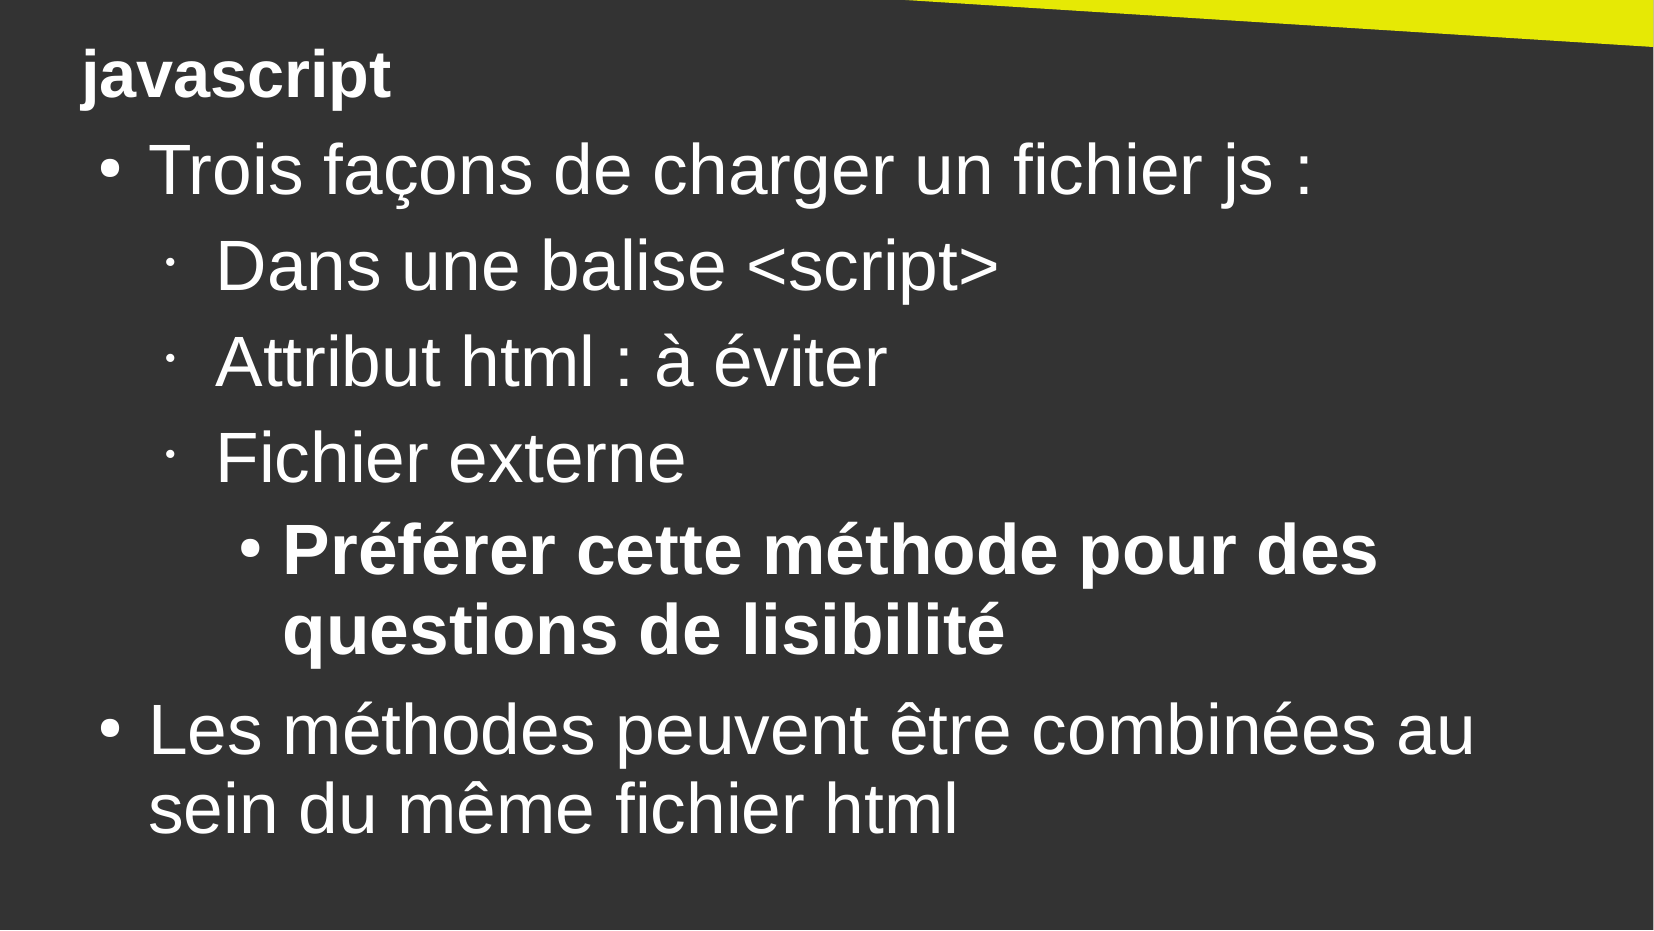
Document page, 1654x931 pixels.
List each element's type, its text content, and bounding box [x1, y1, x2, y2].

text_box [905, 0, 1654, 48]
title javascript [81, 37, 1570, 115]
list Trois façons de charger un fichier js : Dans une balise <script> Attribut html : à éviter Fichier externe Préférer cette méthode pour des questions de lisibilité Les méthodes peuvent être combinées au sein du même fichier html [80, 129, 1620, 851]
